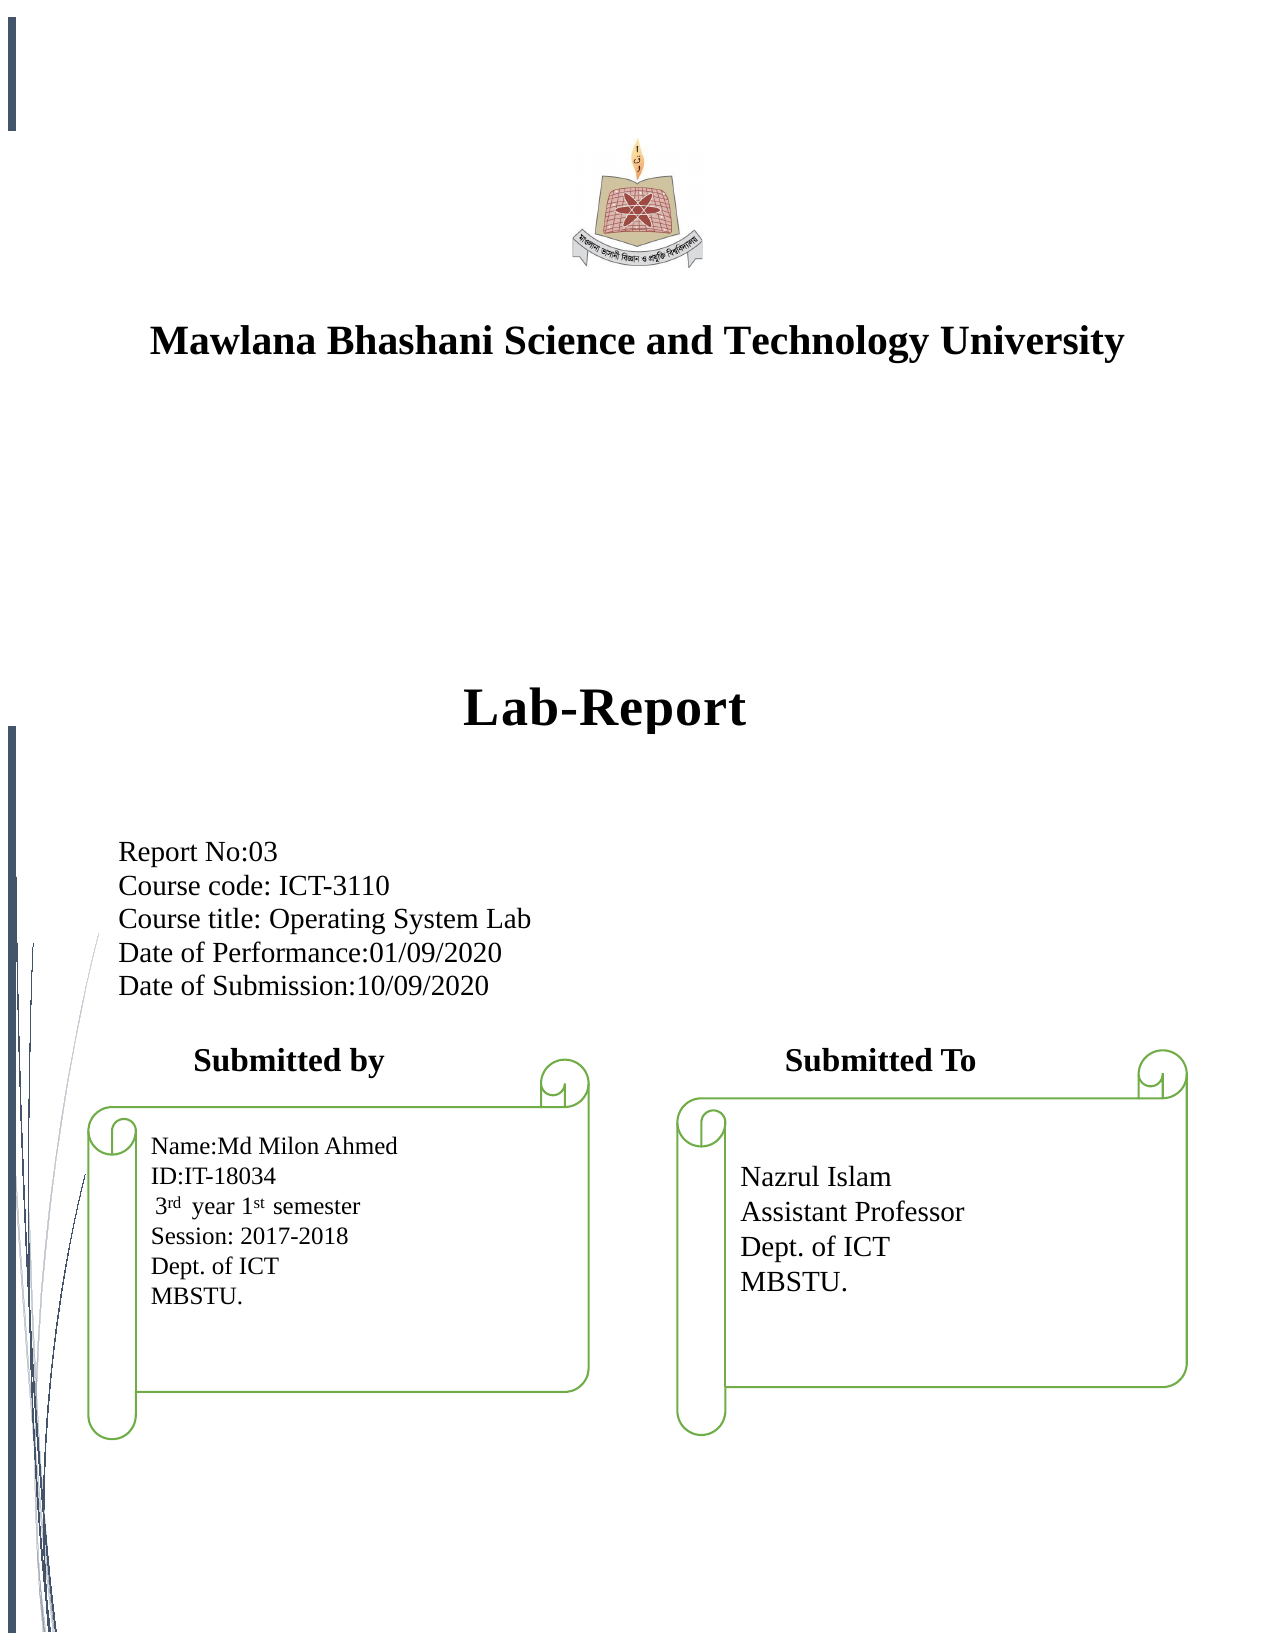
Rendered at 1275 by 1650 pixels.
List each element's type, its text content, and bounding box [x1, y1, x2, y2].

text Submitted by Submitted To [118, 1040, 1157, 1079]
text Course title: Operating System Lab [118, 901, 1157, 935]
text Date of Submission:10/09/2020 [118, 968, 1157, 1002]
text Date of Performance:01/09/2020 [118, 935, 1157, 968]
text Report No:03 [118, 834, 1157, 868]
text Course code: ICT-3110 [118, 868, 1157, 901]
text Mawlana Bhashani Science and Technology University [15, 316, 1260, 364]
text Lab-Report [463, 674, 747, 734]
picture [572, 138, 703, 268]
